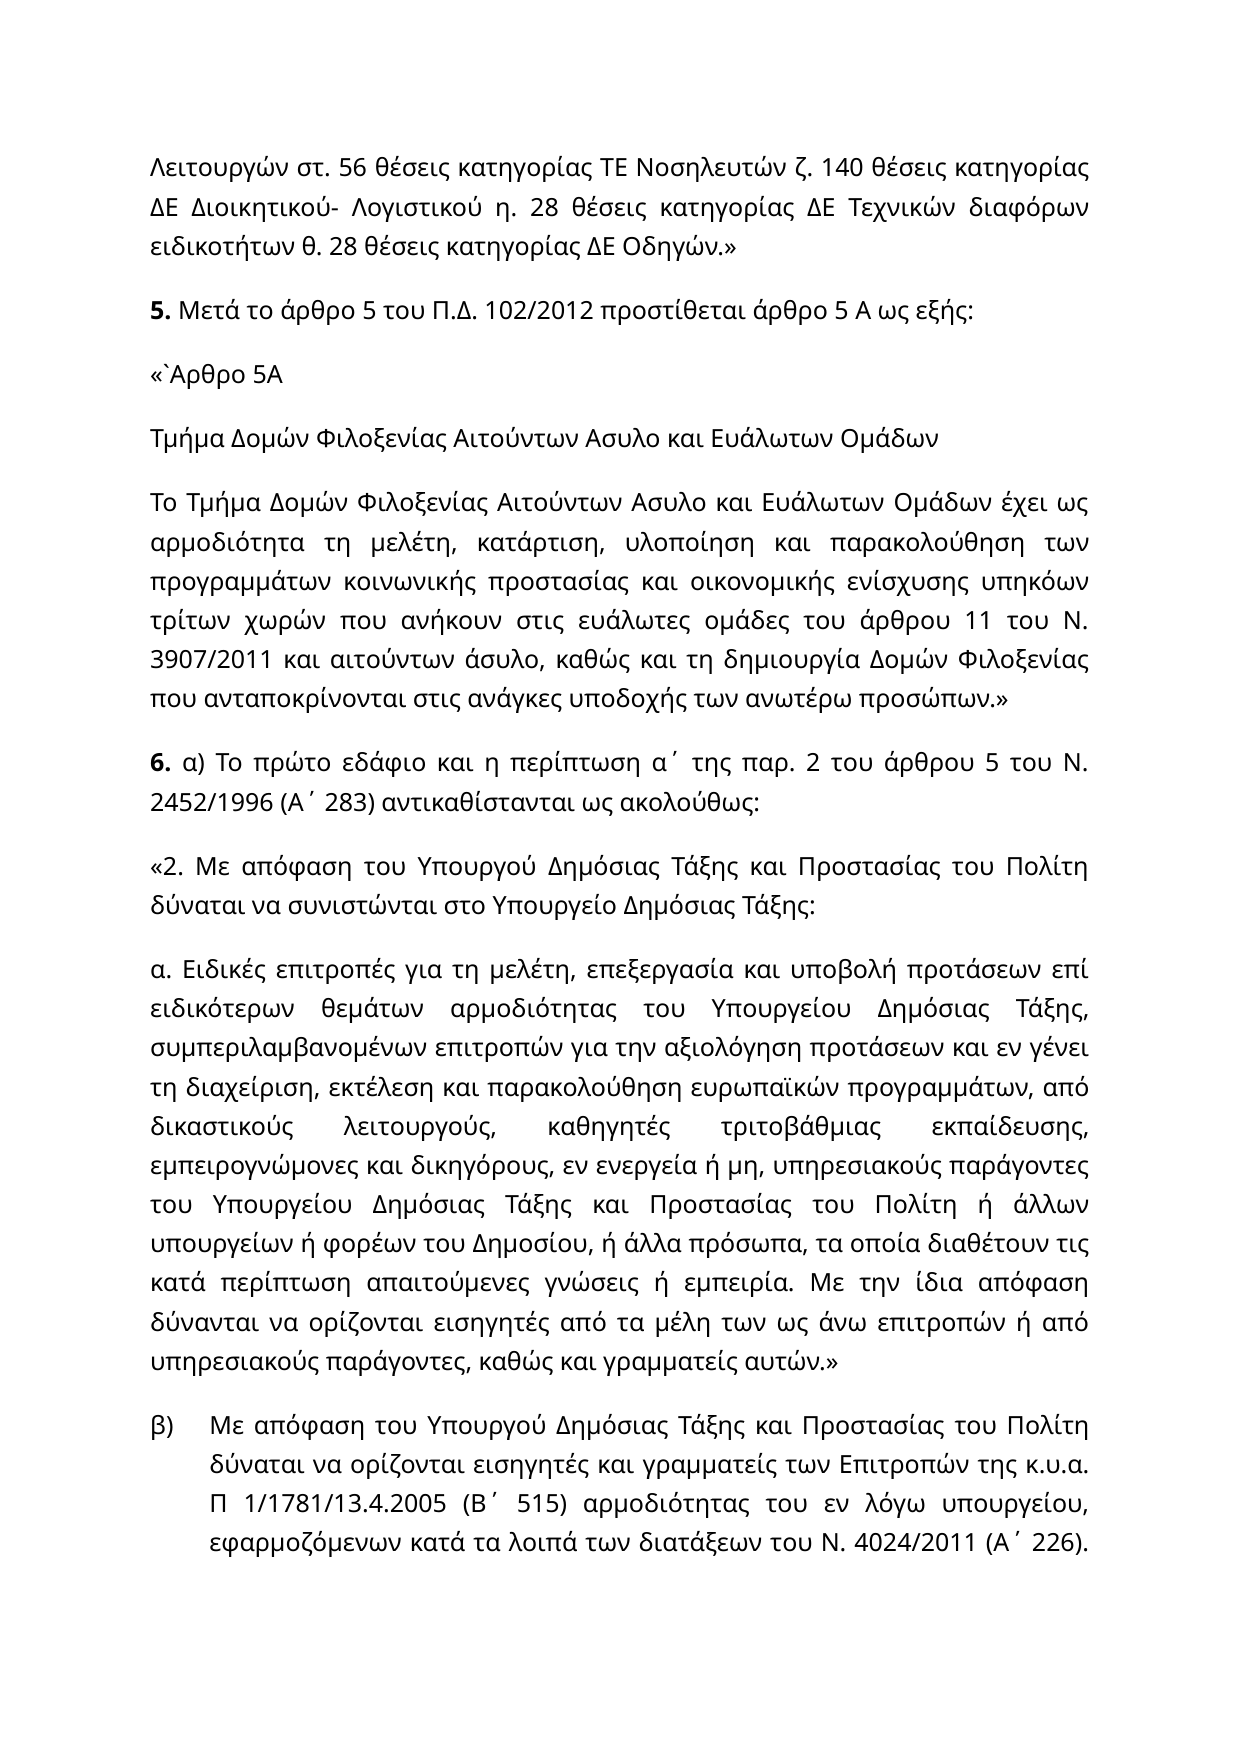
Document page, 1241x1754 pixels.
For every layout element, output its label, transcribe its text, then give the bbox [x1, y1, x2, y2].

text «`Αρθρο 5Α [150, 357, 1090, 391]
text 6. α) Το πρώτο εδάφιο και η περίπτωση α΄ της παρ. 2 του άρθρου 5 του Ν. 2452/1996 (Α΄ 283) αντικαθίστανται ως ακολούθως: [150, 745, 1090, 818]
text Λειτουργών στ. 56 θέσεις κατηγορίας ΤΕ Νοσηλευτών ζ. 140 θέσεις κατηγορίας ΔΕ Διοικητικού- Λογιστικού η. 28 θέσεις κατηγορίας ΔΕ Τεχνικών διαφόρων ειδικοτήτων θ. 28 θέσεις κατηγορίας ΔΕ Οδηγών.» [150, 150, 1090, 262]
text Τμήμα Δομών Φιλοξενίας Αιτούντων Ασυλο και Ευάλωτων Ομάδων [150, 421, 1090, 455]
list β) Με απόφαση του Υπουργού Δημόσιας Τάξης και Προστασίας του Πολίτη δύναται να ορίζονται εισηγητές και γραμματείς των Επιτροπών της κ.υ.α. Π 1/1781/13.4.2005 (Β΄ 515) αρμοδιότητας του εν λόγω υπουργείου, εφαρμοζόμενων κατά τα λοιπά των διατάξεων του Ν. 4024/2011 (Α΄ 226). [150, 1407, 1090, 1559]
text Το Τμήμα Δομών Φιλοξενίας Αιτούντων Ασυλο και Ευάλωτων Ομάδων έχει ως αρμοδιότητα τη μελέτη, κατάρτιση, υλοποίηση και παρακολούθηση των προγραμμάτων κοινωνικής προστασίας και οικονομικής ενίσχυσης υπηκόων τρίτων χωρών που ανήκουν στις ευάλωτες ομάδες του άρθρου 11 του Ν. 3907/2011 και αιτούντων άσυλο, καθώς και τη δημιουργία Δομών Φιλοξενίας που ανταποκρίνονται στις ανάγκες υποδοχής των ανωτέρω προσώπων.» [150, 485, 1090, 715]
text 5. Μετά το άρθρο 5 του Π.Δ. 102/2012 προστίθεται άρθρο 5 Α ως εξής: [150, 292, 1090, 327]
text α. Ειδικές επιτροπές για τη μελέτη, επεξεργασία και υποβολή προτάσεων επί ειδικότερων θεμάτων αρμοδιότητας του Υπουργείου Δημόσιας Τάξης, συμπεριλαμβανομένων επιτροπών για την αξιολόγηση προτάσεων και εν γένει τη διαχείριση, εκτέλεση και παρακολούθηση ευρωπαϊκών προγραμμάτων, από δικαστικούς λειτουργούς, καθηγητές τριτοβάθμιας εκπαίδευσης, εμπειρογνώμονες και δικηγόρους, εν ενεργεία ή μη, υπηρεσιακούς παράγοντες του Υπουργείου Δημόσιας Τάξης και Προστασίας του Πολίτη ή άλλων υπουργείων ή φορέων του Δημοσίου, ή άλλα πρόσωπα, τα οποία διαθέτουν τις κατά περίπτωση απαιτούμενες γνώσεις ή εμπειρία. Με την ίδια απόφαση δύνανται να ορίζονται εισηγητές από τα μέλη των ως άνω επιτροπών ή από υπηρεσιακούς παράγοντες, καθώς και γραμματείς αυτών.» [150, 952, 1090, 1377]
text «2. Με απόφαση του Υπουργού Δημόσιας Τάξης και Προστασίας του Πολίτη δύναται να συνιστώνται στο Υπουργείο Δημόσιας Τάξης: [150, 848, 1090, 922]
